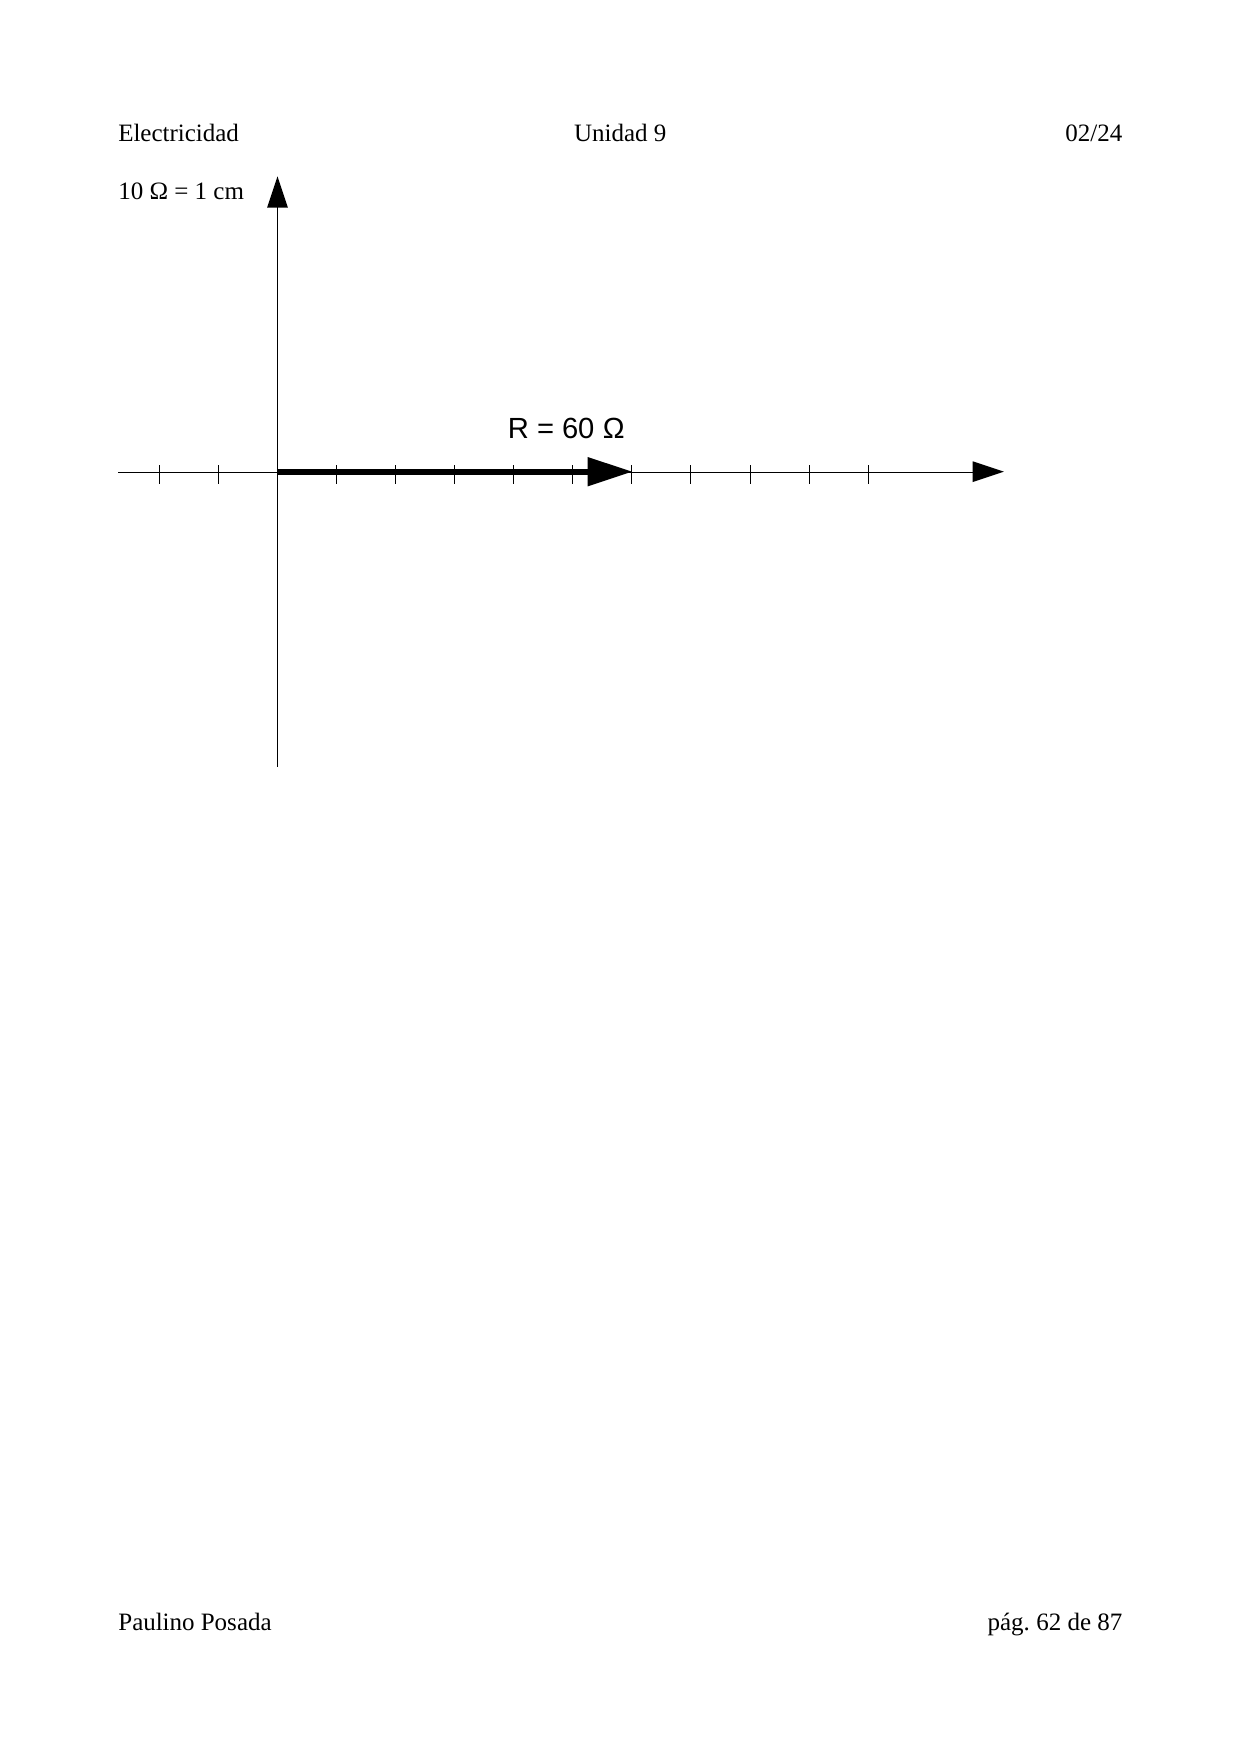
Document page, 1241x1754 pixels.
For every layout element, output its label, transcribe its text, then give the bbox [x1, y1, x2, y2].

text [278, 176, 1122, 205]
text 10 Ω = 1 cm [118, 176, 277, 205]
